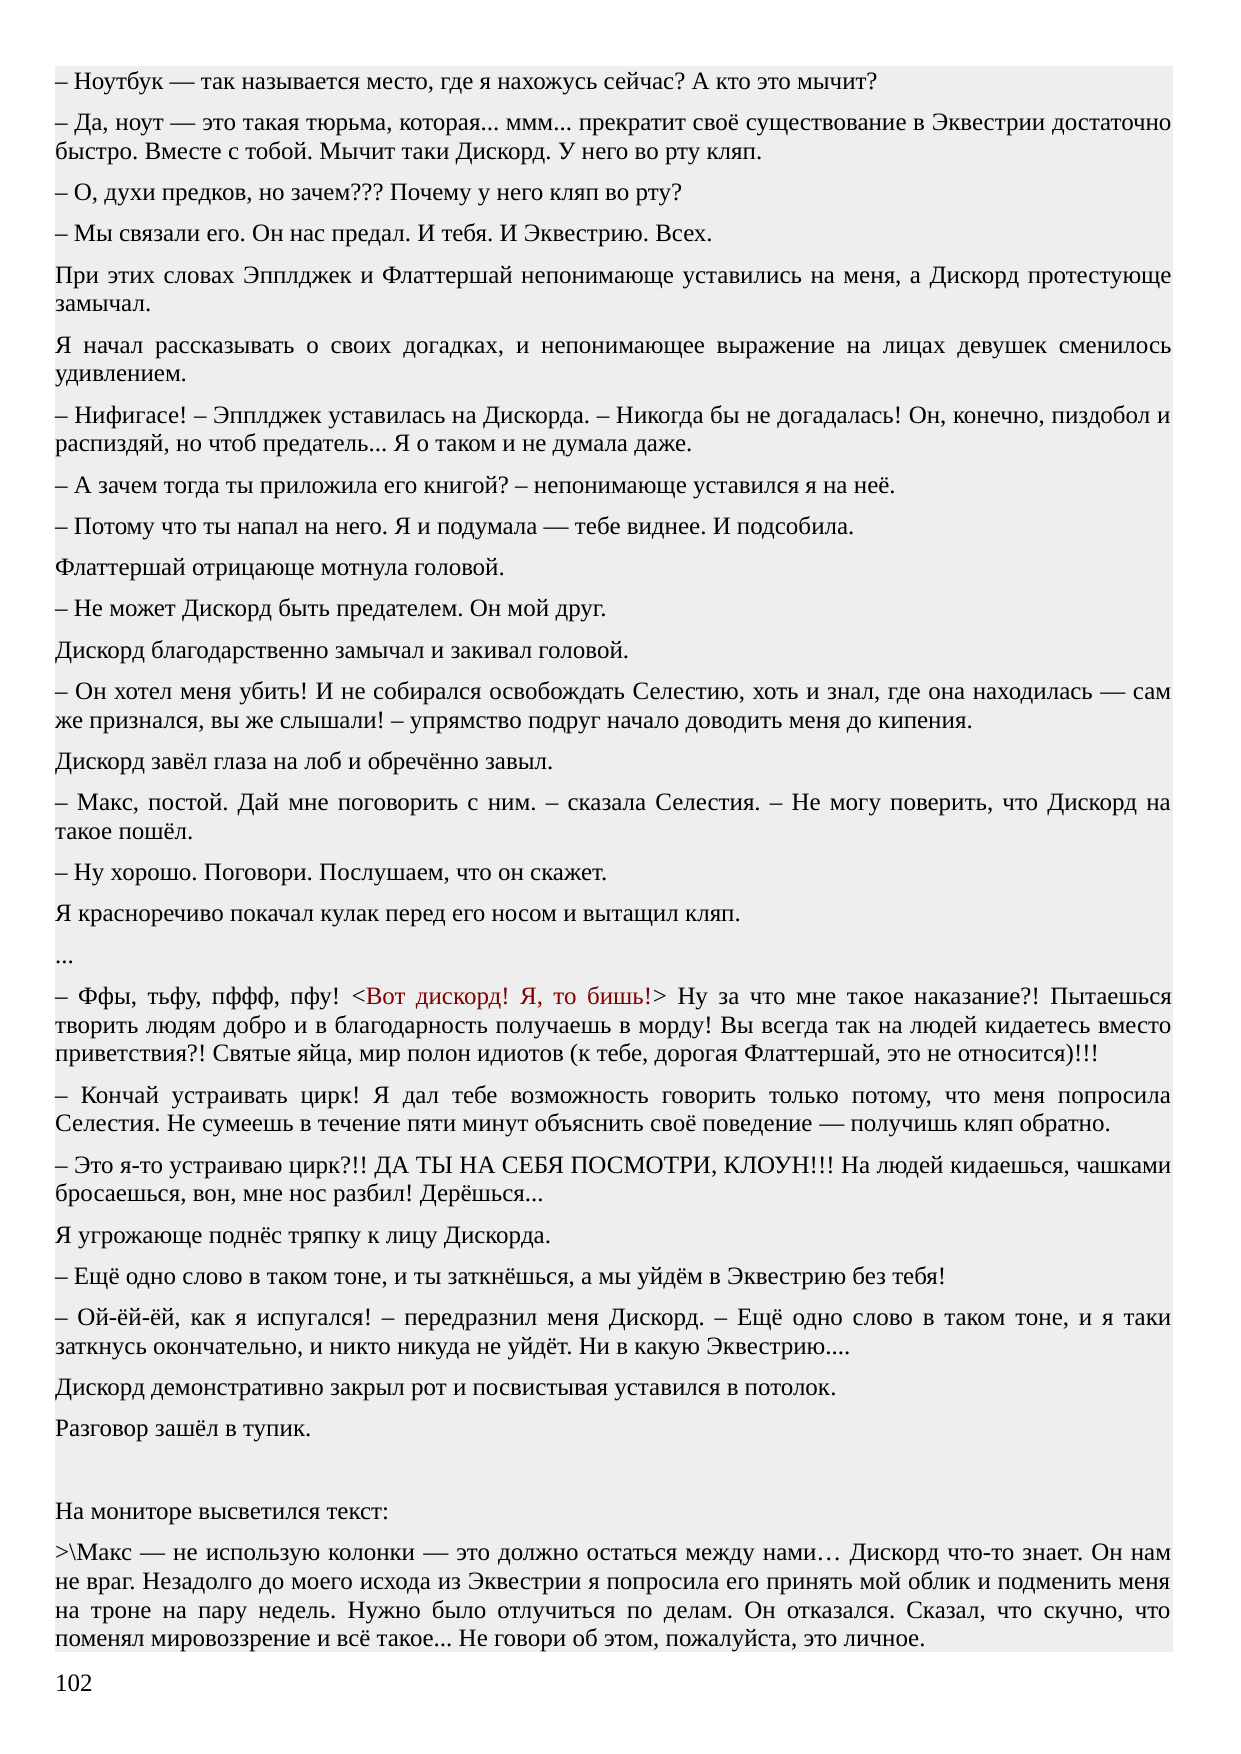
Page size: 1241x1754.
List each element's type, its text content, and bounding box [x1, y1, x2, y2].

text >\Макс — не использую колонки — это должно остаться между нами… Дискорд что-то знает. Он нам не враг. Незадолго до моего исхода из Эквестрии я попросила его принять мой облик и подменить меня на троне на пару недель. Нужно было отлучиться по делам. Он отказался. Сказал, что скучно, что поменял мировоззрение и всё такое... Не говори об этом, пожалуйста, это личное. [55, 1537, 1173, 1652]
text Флаттершай отрицающе мотнула головой. [55, 552, 1173, 581]
text – О, духи предков, но зачем??? Почему у него кляп во рту? [55, 177, 1173, 206]
text – Он хотел меня убить! И не собирался освобождать Селестию, хоть и знал, где она находилась — сам же признался, вы же слышали! – упрямство подруг начало доводить меня до кипения. [55, 676, 1173, 733]
text Я начал рассказывать о своих догадках, и непонимающее выражение на лицах девушек сменилось удивлением. [55, 330, 1173, 387]
text – Это я-то устраиваю цирк?!! ДА ТЫ НА СЕБЯ ПОСМОТРИ, КЛОУН!!! На людей кидаешься, чашками бросаешься, вон, мне нос разбил! Дерёшься... [55, 1150, 1173, 1207]
text Дискорд благодарственно замычал и закивал головой. [55, 635, 1173, 663]
text – Да, ноут — это такая тюрьма, которая... ммм... прекратит своё существование в Эквестрии достаточно быстро. Вместе с тобой. Мычит таки Дискорд. У него во рту кляп. [55, 107, 1173, 165]
text Я угрожающе поднёс тряпку к лицу Дискорда. [55, 1220, 1173, 1248]
text На мониторе высветился текст: [55, 1496, 1173, 1525]
text – Мы связали его. Он нас предал. И тебя. И Эквестрию. Всех. [55, 218, 1173, 247]
text – Нифигасе! – Эпплджек уставилась на Дискорда. – Никогда бы не догадалась! Он, конечно, пиздобол и распиздяй, но чтоб предатель... Я о таком и не думала даже. [55, 400, 1173, 457]
text – Потому что ты напал на него. Я и подумала — тебе виднее. И подсобила. [55, 511, 1173, 540]
text Дискорд завёл глаза на лоб и обречённо завыл. [55, 746, 1173, 775]
text Я красноречиво покачал кулак перед его носом и вытащил кляп. [55, 898, 1173, 927]
text – Ноутбук — так называется место, где я нахожусь сейчас? А кто это мычит? [55, 66, 1173, 95]
text При этих словах Эпплджек и Флаттершай непонимающе уставились на меня, а Дискорд протестующе замычал. [55, 260, 1173, 317]
text – Кончай устраивать цирк! Я дал тебе возможность говорить только потому, что меня попросила Селестия. Не сумеешь в течение пяти минут объяснить своё поведение — получишь кляп обратно. [55, 1080, 1173, 1137]
text – Ой-ёй-ёй, как я испугался! – передразнил меня Дискорд. – Ещё одно слово в таком тоне, и я таки заткнусь окончательно, и никто никуда не уйдёт. Ни в какую Эквестрию.... [55, 1302, 1173, 1360]
text ... [55, 940, 1173, 968]
text – Не может Дискорд быть предателем. Он мой друг. [55, 593, 1173, 622]
text Разговор зашёл в тупик. [55, 1413, 1173, 1442]
text – Макс, постой. Дай мне поговорить с ним. – сказала Селестия. – Не могу поверить, что Дискорд на такое пошёл. [55, 787, 1173, 845]
text – Ффы, тьфу, пффф, пфу! <Вот дискорд! Я, то бишь!> Ну за что мне такое наказание?! Пытаешься творить людям добро и в благодарность получаешь в морду! Вы всегда так на людей кидаетесь вместо приветствия?! Святые яйца, мир полон идиотов (к тебе, дорогая Флаттершай, это не относится)!!! [55, 981, 1173, 1067]
text Дискорд демонстративно закрыл рот и посвистывая уставился в потолок. [55, 1372, 1173, 1401]
text – А зачем тогда ты приложила его книгой? – непонимающе уставился я на неё. [55, 470, 1173, 498]
text – Ещё одно слово в таком тоне, и ты заткнёшься, а мы уйдём в Эквестрию без тебя! [55, 1261, 1173, 1290]
text – Ну хорошо. Поговори. Послушаем, что он скажет. [55, 857, 1173, 886]
